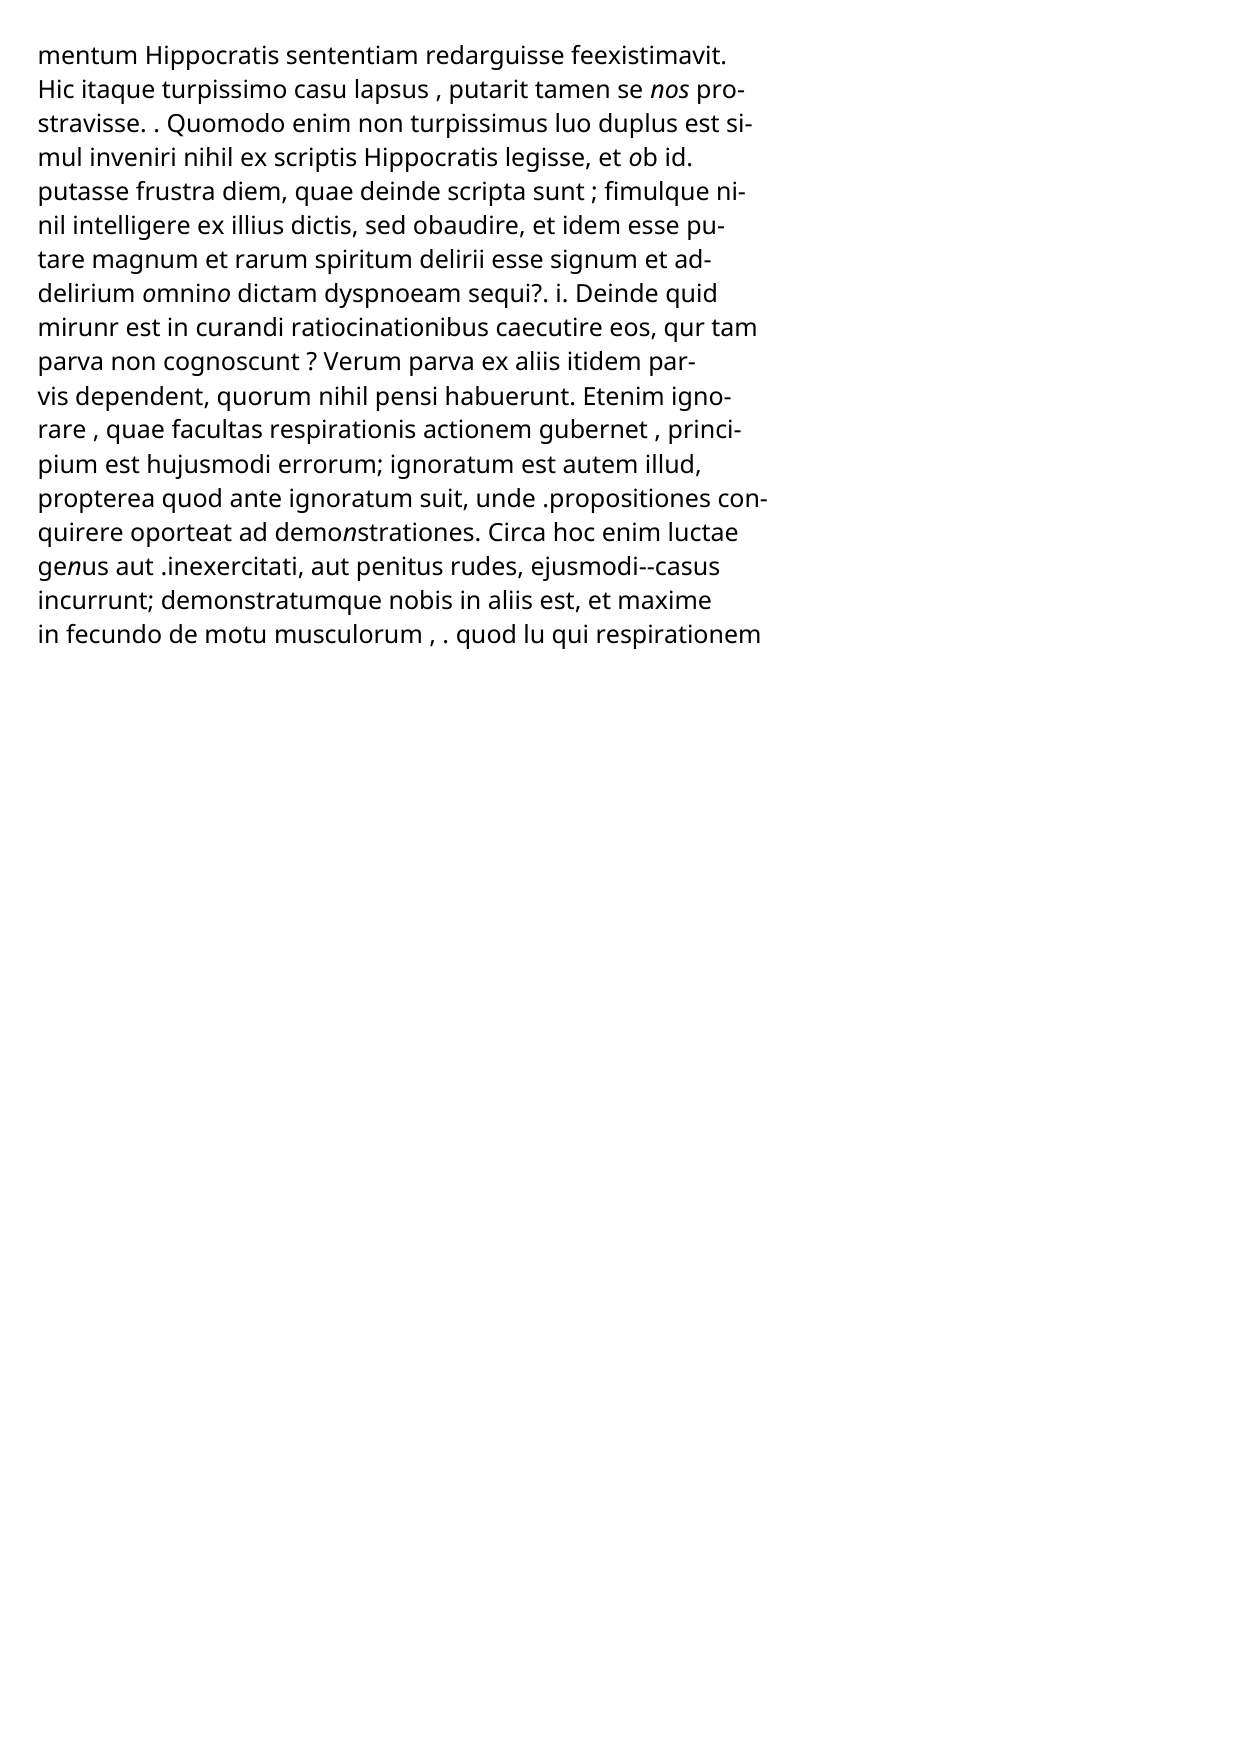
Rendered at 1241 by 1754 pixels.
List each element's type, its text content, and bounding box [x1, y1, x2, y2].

text mentum Hippocratis sententiam redarguisse feexistimavit. Hic itaque turpissimo casu lapsus , putarit tamen se nos pro- stravisse. . Quomodo enim non turpissimus luo duplus est si- mul inveniri nihil ex scriptis Hippocratis legisse, et ob id. putasse frustra diem, quae deinde scripta sunt ; fimulque ni- nil intelligere ex illius dictis, sed obaudire, et idem esse pu- tare magnum et rarum spiritum delirii esse signum et ad- delirium omnino dictam dyspnoeam sequi?. i. Deinde quid mirunr est in curandi ratiocinationibus caecutire eos, qur tam parva non cognoscunt ? Verum parva ex aliis itidem par- vis dependent, quorum nihil pensi habuerunt. Etenim igno- rare , quae facultas respirationis actionem gubernet , princi- pium est hujusmodi errorum; ignoratum est autem illud, propterea quod ante ignoratum suit, unde .propositiones con- quirere oporteat ad demonstrationes. Circa hoc enim luctae genus aut .inexercitati, aut penitus rudes, ejusmodi--casus incurrunt; demonstratumque nobis in aliis est, et maxime in fecundo de motu musculorum , . quod lu qui respirationem [37, 37, 1203, 651]
